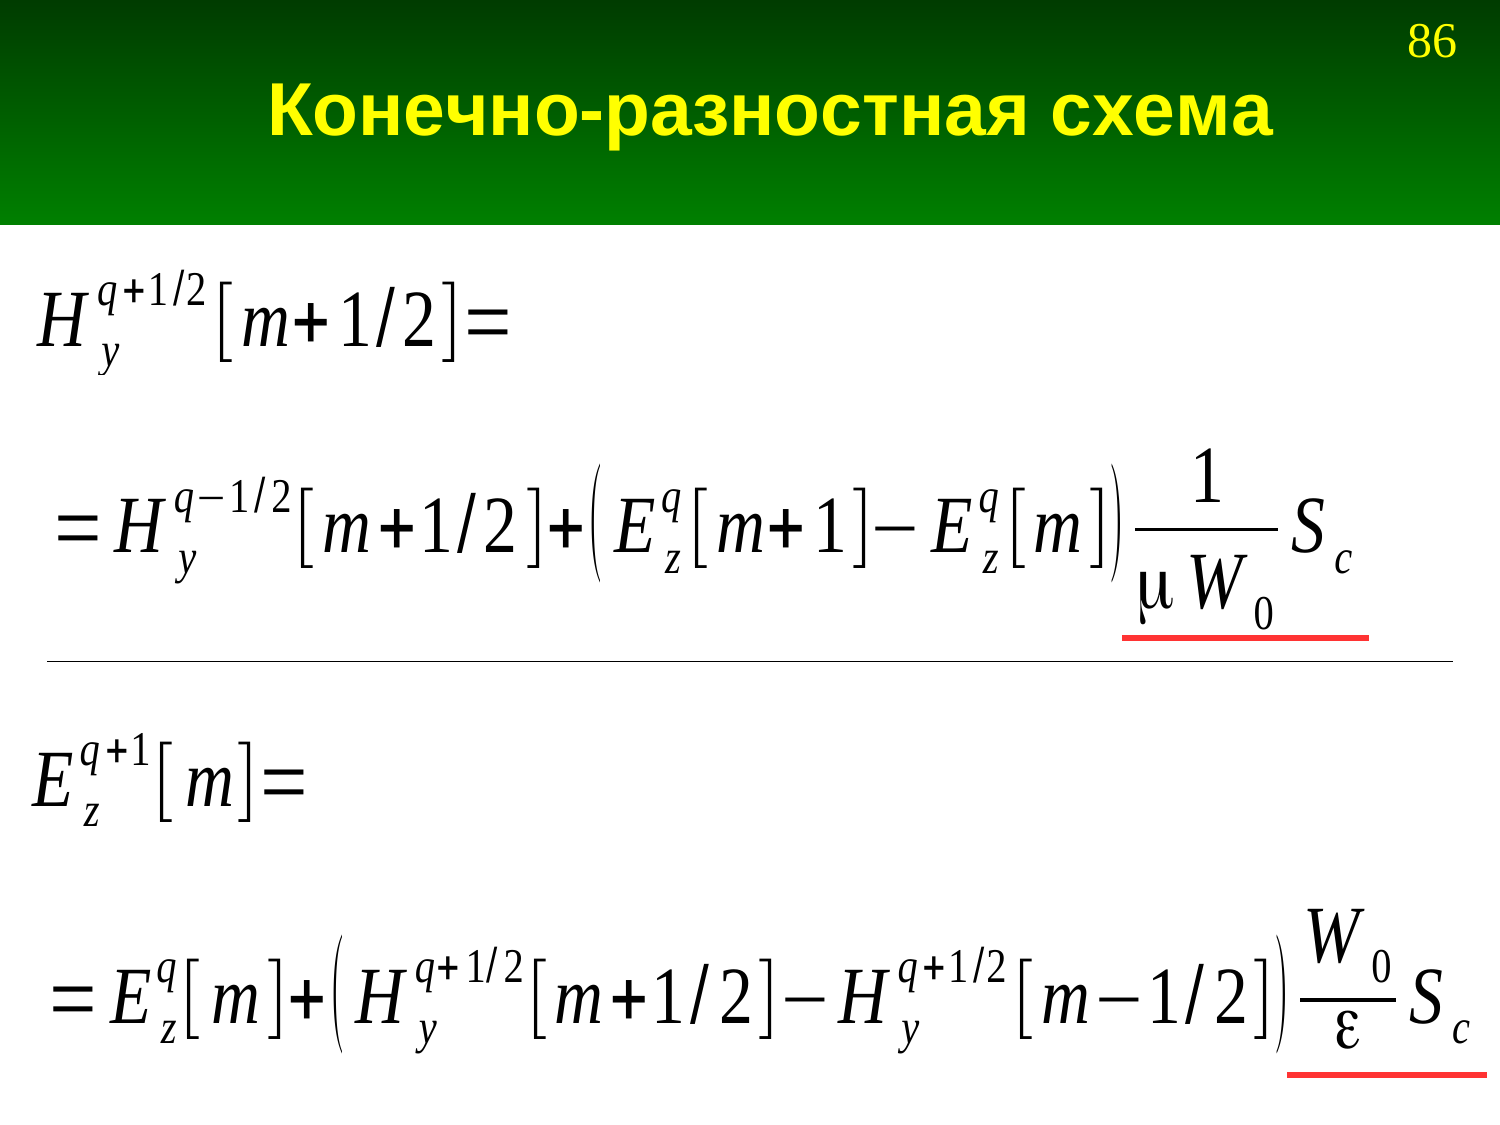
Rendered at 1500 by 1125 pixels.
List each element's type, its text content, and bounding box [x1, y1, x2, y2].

title Конечно-разностная схема [100, 7, 1441, 204]
chart [29, 891, 1488, 1061]
chart [11, 719, 329, 835]
chart [16, 259, 534, 375]
chart [34, 431, 1369, 638]
